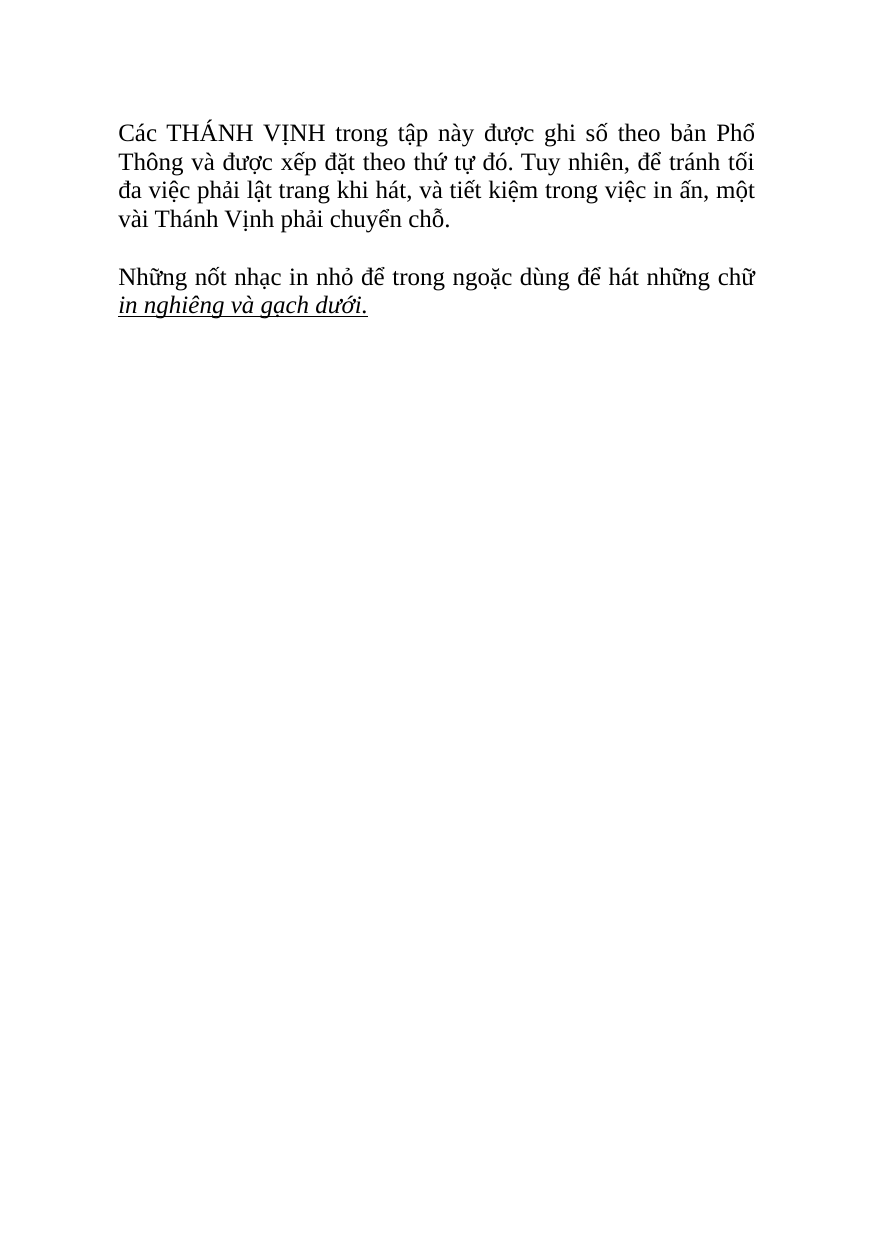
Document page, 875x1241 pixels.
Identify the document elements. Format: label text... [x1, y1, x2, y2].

text Những nốt nhạc in nhỏ để trong ngoặc dùng để hát những chữ in nghiêng và gạch dưới. [118, 262, 756, 319]
text Các THÁNH VỊNH trong tập này được ghi số theo bản Phổ Thông và được xếp đặt theo thứ tự đó. Tuy nhiên, để tránh tối đa việc phải lật trang khi hát, và tiết kiệm trong việc in ấn, một vài Thánh Vịnh phải chuyển chỗ. [118, 118, 756, 233]
